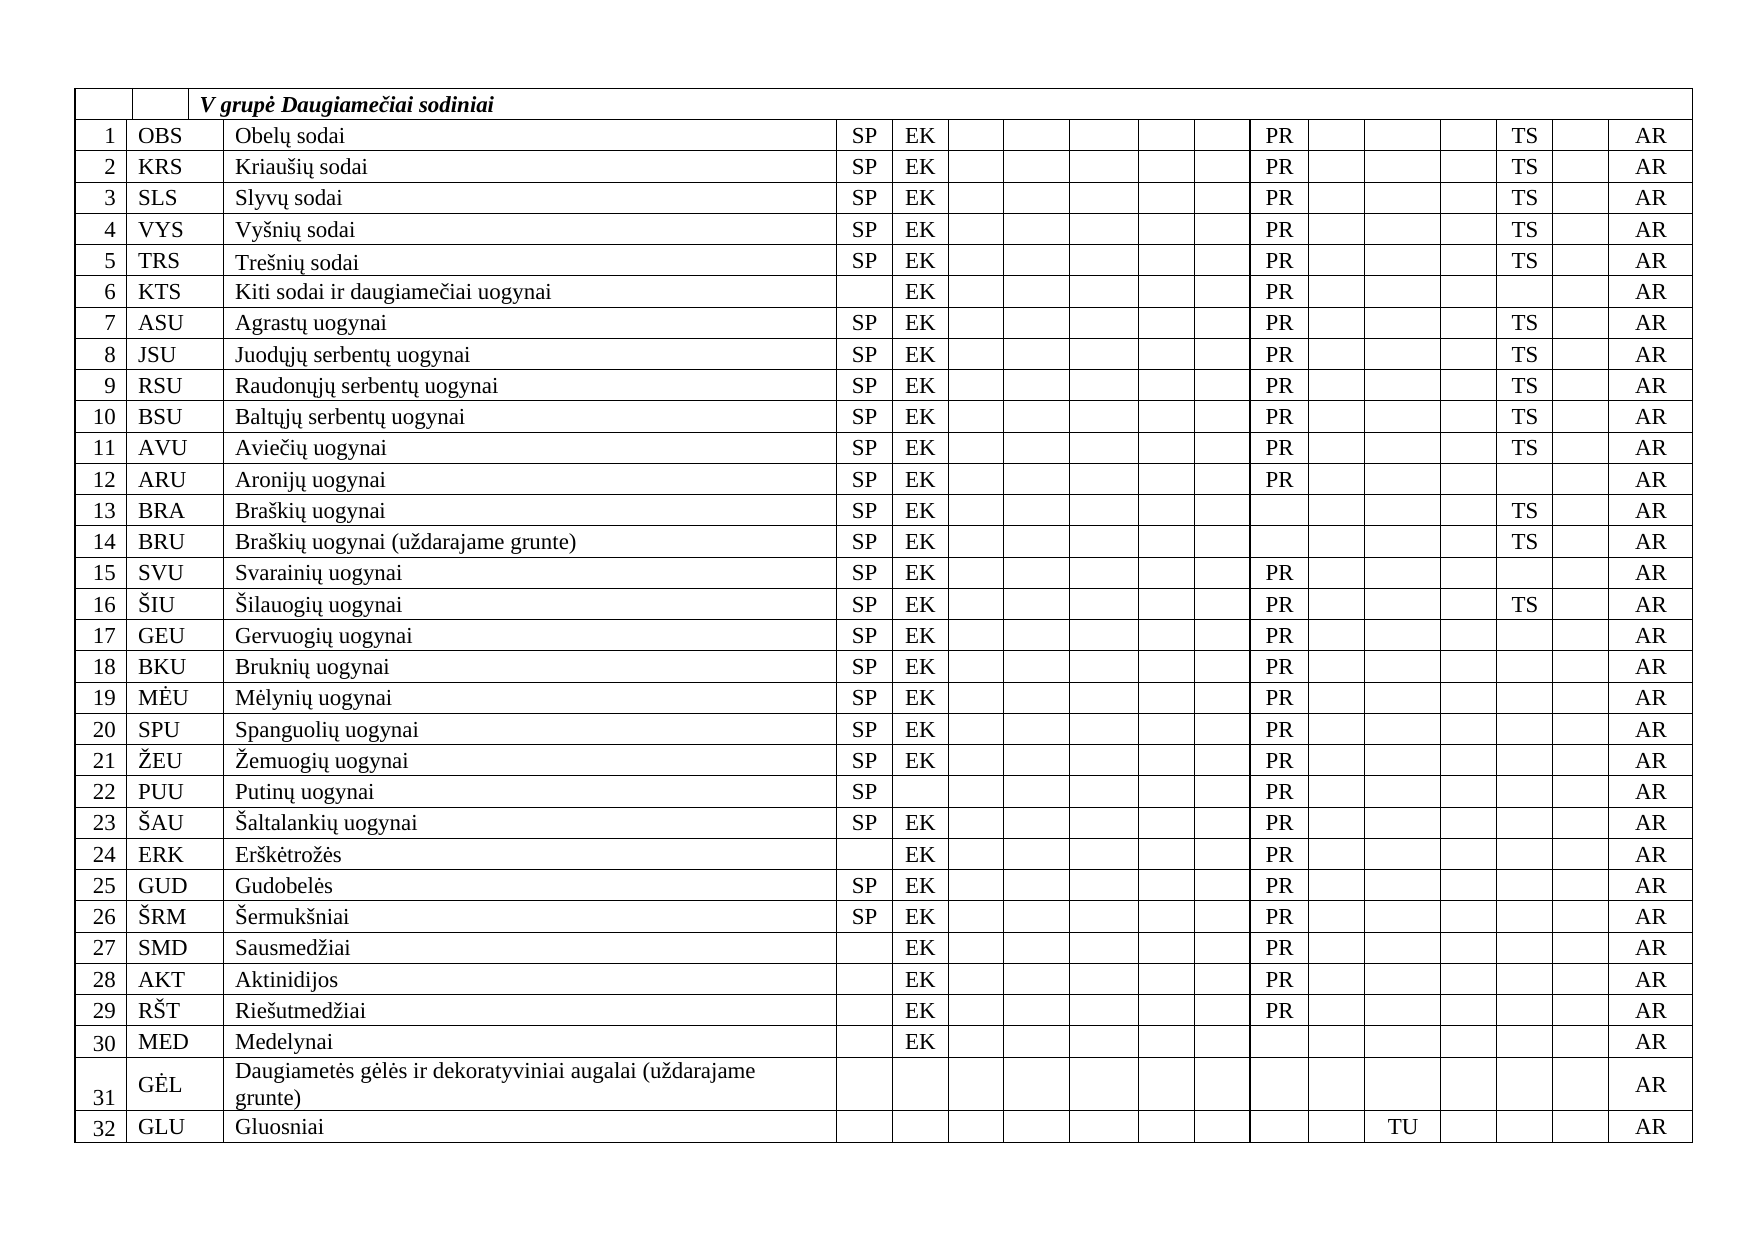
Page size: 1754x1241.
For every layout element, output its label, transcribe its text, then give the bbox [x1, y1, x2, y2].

table_cell Braškių uogynai [224, 495, 836, 525]
table_cell [1004, 151, 1069, 182]
table_cell 29 [76, 995, 126, 1025]
table_cell PR [1251, 776, 1308, 807]
table_cell [1004, 745, 1069, 775]
table_cell PR [1251, 995, 1308, 1025]
table_cell V grupė Daugiamečiai sodiniai [189, 89, 1692, 119]
table_cell [1195, 683, 1249, 713]
table_cell [837, 1026, 892, 1057]
table_cell [1365, 745, 1440, 775]
table_cell [1365, 839, 1440, 869]
table_cell [1139, 1111, 1194, 1142]
table_cell [1251, 1111, 1308, 1142]
table_cell AR [1609, 120, 1692, 150]
table_cell EK [893, 183, 948, 213]
table_cell Mėlynių uogynai [224, 683, 836, 713]
table_cell [1441, 495, 1496, 525]
table_cell Gervuogių uogynai [224, 620, 836, 650]
table_cell [1553, 308, 1608, 338]
table_cell [1139, 933, 1194, 963]
table_cell AR [1609, 526, 1692, 557]
table_cell [1195, 933, 1249, 963]
table_cell 22 [76, 776, 126, 807]
table_cell SP [837, 151, 892, 182]
table_cell [949, 1026, 1003, 1057]
table_cell [1497, 683, 1552, 713]
table_cell [1553, 495, 1608, 525]
table_cell [949, 933, 1003, 963]
table_cell [1441, 276, 1496, 307]
table_cell Trešnių sodai [224, 245, 836, 275]
table_cell OBS [127, 120, 223, 150]
table_cell [893, 1058, 948, 1110]
table_cell AR [1609, 1026, 1692, 1057]
table_cell [1139, 276, 1194, 307]
table_cell [1195, 964, 1249, 994]
table_cell [1004, 589, 1069, 619]
table_cell [949, 776, 1003, 807]
table_cell [1309, 308, 1364, 338]
table_cell [1139, 1026, 1194, 1057]
table_cell [1004, 620, 1069, 650]
table_cell [1553, 183, 1608, 213]
table_cell [949, 276, 1003, 307]
table_cell [1497, 964, 1552, 994]
table_cell [1365, 933, 1440, 963]
table_cell [1553, 651, 1608, 682]
table_cell SP [837, 870, 892, 900]
table_cell [1441, 901, 1496, 932]
table_cell PR [1251, 714, 1308, 744]
table_cell 23 [76, 808, 126, 838]
table_cell [1441, 558, 1496, 588]
table_cell [1251, 526, 1308, 557]
table_cell [1004, 276, 1069, 307]
table_cell [1441, 120, 1496, 150]
table_cell [1004, 308, 1069, 338]
table_cell SP [837, 495, 892, 525]
table_cell EK [893, 495, 948, 525]
table_cell [1553, 464, 1608, 494]
table_cell [1553, 776, 1608, 807]
table_cell Gluosniai [224, 1111, 836, 1142]
table_cell AR [1609, 1058, 1692, 1110]
table_cell [1553, 995, 1608, 1025]
table_cell [1497, 870, 1552, 900]
table_cell [1070, 776, 1138, 807]
table_cell EK [893, 120, 948, 150]
table_cell [1497, 776, 1552, 807]
table_cell [1365, 120, 1440, 150]
table_cell [1251, 1058, 1308, 1110]
table_cell [1497, 558, 1552, 588]
table_cell [1441, 1058, 1496, 1110]
table_cell AR [1609, 714, 1692, 744]
table_cell [949, 1058, 1003, 1110]
table_cell [1441, 339, 1496, 369]
table_cell [1070, 464, 1138, 494]
table_cell EK [893, 870, 948, 900]
table_cell [837, 933, 892, 963]
table_cell [1004, 1058, 1069, 1110]
table_cell 2 [76, 151, 126, 182]
table_cell [1004, 683, 1069, 713]
table_cell [1309, 120, 1364, 150]
table_cell [1497, 1058, 1552, 1110]
table_cell [1195, 714, 1249, 744]
table_cell Aktinidijos [224, 964, 836, 994]
table_cell [1004, 870, 1069, 900]
table_cell [1070, 1026, 1138, 1057]
table_cell [1309, 839, 1364, 869]
table_cell [1070, 995, 1138, 1025]
table_cell AR [1609, 964, 1692, 994]
table_cell [1309, 464, 1364, 494]
table_cell SP [837, 808, 892, 838]
table_cell [1365, 339, 1440, 369]
table_cell [1309, 1111, 1364, 1142]
table_cell 14 [76, 526, 126, 557]
table_cell 6 [76, 276, 126, 307]
table_cell [1309, 995, 1364, 1025]
table_cell PR [1251, 339, 1308, 369]
table_cell AVU [127, 433, 223, 463]
table_cell [1195, 495, 1249, 525]
table_cell [1004, 776, 1069, 807]
table_cell TS [1497, 308, 1552, 338]
table_cell [1309, 901, 1364, 932]
table_cell SP [837, 558, 892, 588]
table_cell EK [893, 401, 948, 432]
table_cell [1070, 620, 1138, 650]
table_cell [1139, 526, 1194, 557]
table_cell [1070, 964, 1138, 994]
table_cell [1553, 714, 1608, 744]
table_cell [1497, 1111, 1552, 1142]
table_cell [1195, 276, 1249, 307]
table_cell [949, 526, 1003, 557]
table_cell AR [1609, 276, 1692, 307]
table_cell AR [1609, 620, 1692, 650]
table_cell [1309, 151, 1364, 182]
table_cell 27 [76, 933, 126, 963]
table_cell Putinų uogynai [224, 776, 836, 807]
table_cell [949, 995, 1003, 1025]
table_cell [1139, 183, 1194, 213]
table_cell EK [893, 901, 948, 932]
table_cell Svarainių uogynai [224, 558, 836, 588]
table_cell [1139, 808, 1194, 838]
table_cell [1139, 308, 1194, 338]
table_cell PR [1251, 245, 1308, 275]
table_cell [1441, 870, 1496, 900]
table_cell [1070, 433, 1138, 463]
table_cell EK [893, 276, 948, 307]
table_cell [1004, 901, 1069, 932]
table_cell [1365, 1058, 1440, 1110]
table_cell [949, 558, 1003, 588]
table_cell [1365, 714, 1440, 744]
table_cell PR [1251, 214, 1308, 244]
table_cell PR [1251, 433, 1308, 463]
table_cell PR [1251, 183, 1308, 213]
table_cell [1497, 995, 1552, 1025]
table_cell EK [893, 839, 948, 869]
table_cell [1195, 995, 1249, 1025]
table_cell 3 [76, 183, 126, 213]
table_cell AR [1609, 683, 1692, 713]
table_cell ŠRM [127, 901, 223, 932]
table_cell Žemuogių uogynai [224, 745, 836, 775]
table_cell [1139, 714, 1194, 744]
table_cell SP [837, 214, 892, 244]
table_cell AR [1609, 370, 1692, 400]
table_cell 8 [76, 339, 126, 369]
table_cell PR [1251, 870, 1308, 900]
table_cell [1070, 401, 1138, 432]
table_cell [1070, 1058, 1138, 1110]
table_cell Gudobelės [224, 870, 836, 900]
table_cell [1070, 901, 1138, 932]
table_cell [1004, 245, 1069, 275]
table_cell [1070, 683, 1138, 713]
table_cell KTS [127, 276, 223, 307]
table_cell 21 [76, 745, 126, 775]
table_cell TS [1497, 401, 1552, 432]
table_cell [949, 1111, 1003, 1142]
table_cell Aviečių uogynai [224, 433, 836, 463]
table_cell [1365, 620, 1440, 650]
table_cell [1139, 745, 1194, 775]
table_cell EK [893, 558, 948, 588]
table_cell [1004, 964, 1069, 994]
table_cell [1365, 214, 1440, 244]
table_cell [1004, 839, 1069, 869]
table_cell 17 [76, 620, 126, 650]
table_cell [1070, 933, 1138, 963]
table_cell [949, 651, 1003, 682]
table_cell [1004, 183, 1069, 213]
table_cell [1309, 558, 1364, 588]
table_cell [1441, 526, 1496, 557]
table_cell [1070, 339, 1138, 369]
table_cell [1553, 339, 1608, 369]
table_cell Šilauogių uogynai [224, 589, 836, 619]
table_cell [1139, 339, 1194, 369]
table_cell [949, 964, 1003, 994]
table_cell [1004, 651, 1069, 682]
table_cell TS [1497, 339, 1552, 369]
table_cell [1553, 901, 1608, 932]
table_cell PR [1251, 464, 1308, 494]
table_cell MED [127, 1026, 223, 1057]
table_cell [1365, 495, 1440, 525]
table_cell EK [893, 370, 948, 400]
table_cell AR [1609, 308, 1692, 338]
table_cell [1309, 214, 1364, 244]
table_cell [1553, 1058, 1608, 1110]
table_cell SP [837, 339, 892, 369]
table_cell [949, 495, 1003, 525]
table_cell EK [893, 214, 948, 244]
table_cell [1070, 151, 1138, 182]
table_cell [1195, 808, 1249, 838]
table_cell [1441, 433, 1496, 463]
table_cell [1004, 370, 1069, 400]
table_cell PR [1251, 901, 1308, 932]
table_cell KRS [127, 151, 223, 182]
table_cell BRA [127, 495, 223, 525]
table_cell [1004, 714, 1069, 744]
table_cell TS [1497, 433, 1552, 463]
table_cell [1441, 1111, 1496, 1142]
table_cell [1441, 964, 1496, 994]
table_cell AR [1609, 870, 1692, 900]
table_cell [1365, 464, 1440, 494]
table_cell [1195, 120, 1249, 150]
table_cell [1139, 558, 1194, 588]
table_cell SP [837, 589, 892, 619]
table_cell [949, 901, 1003, 932]
table_cell [1441, 776, 1496, 807]
table_cell [1309, 933, 1364, 963]
table_cell TS [1497, 495, 1552, 525]
table_cell [1195, 464, 1249, 494]
table_cell PR [1251, 839, 1308, 869]
table_cell PR [1251, 370, 1308, 400]
table_cell [1365, 964, 1440, 994]
table_cell [1070, 745, 1138, 775]
table_cell [949, 183, 1003, 213]
table_cell PR [1251, 933, 1308, 963]
table_cell AR [1609, 245, 1692, 275]
table_cell SP [837, 714, 892, 744]
table_cell AR [1609, 151, 1692, 182]
table_cell EK [893, 745, 948, 775]
table_cell [837, 276, 892, 307]
table_cell MĖU [127, 683, 223, 713]
table_cell 7 [76, 308, 126, 338]
table_cell [1553, 839, 1608, 869]
table_cell EK [893, 620, 948, 650]
table_cell [1441, 464, 1496, 494]
table_cell AR [1609, 464, 1692, 494]
table_cell 15 [76, 558, 126, 588]
table_cell [1195, 433, 1249, 463]
table_cell [1004, 401, 1069, 432]
table_cell GEU [127, 620, 223, 650]
table_cell ŽEU [127, 745, 223, 775]
table_cell EK [893, 308, 948, 338]
table_cell AR [1609, 214, 1692, 244]
table_cell [1365, 901, 1440, 932]
table_cell [1195, 870, 1249, 900]
table_cell [1441, 808, 1496, 838]
table_cell TU [1365, 1111, 1440, 1142]
table_cell [1365, 245, 1440, 275]
table_cell [1195, 1058, 1249, 1110]
table_cell TS [1497, 183, 1552, 213]
table_cell [1553, 433, 1608, 463]
table_cell [949, 433, 1003, 463]
table_cell [1070, 839, 1138, 869]
table_cell [1365, 526, 1440, 557]
table_cell Spanguolių uogynai [224, 714, 836, 744]
table_cell [949, 339, 1003, 369]
table_cell [1553, 120, 1608, 150]
table_cell RSU [127, 370, 223, 400]
table_cell [1309, 683, 1364, 713]
table_cell EK [893, 683, 948, 713]
table_cell [1195, 1111, 1249, 1142]
table_cell [76, 89, 132, 119]
table_cell [1195, 401, 1249, 432]
table_cell [1070, 245, 1138, 275]
table_cell [1195, 1026, 1249, 1057]
table_cell Sausmedžiai [224, 933, 836, 963]
table_cell [1004, 1026, 1069, 1057]
table_cell TS [1497, 214, 1552, 244]
table_cell TS [1497, 151, 1552, 182]
table_cell [1195, 339, 1249, 369]
table_cell [1309, 339, 1364, 369]
table_cell [1365, 558, 1440, 588]
table_cell PR [1251, 308, 1308, 338]
table_cell JSU [127, 339, 223, 369]
table_cell [1553, 1111, 1608, 1142]
table_cell [1365, 651, 1440, 682]
table_cell ERK [127, 839, 223, 869]
table_cell EK [893, 151, 948, 182]
table_cell [1139, 964, 1194, 994]
table_cell EK [893, 526, 948, 557]
table_cell [133, 89, 188, 119]
table_cell [949, 370, 1003, 400]
table_cell [1309, 1026, 1364, 1057]
table_cell [1139, 245, 1194, 275]
table_cell [1441, 370, 1496, 400]
table_cell [1553, 558, 1608, 588]
table_cell Braškių uogynai (uždarajame grunte) [224, 526, 836, 557]
table_cell SP [837, 370, 892, 400]
table_cell VYS [127, 214, 223, 244]
table_cell [1139, 433, 1194, 463]
table_cell PR [1251, 808, 1308, 838]
table_cell [1139, 120, 1194, 150]
table_cell [949, 620, 1003, 650]
table_cell [1553, 151, 1608, 182]
table_cell TS [1497, 120, 1552, 150]
table_cell [1070, 589, 1138, 619]
table_cell BRU [127, 526, 223, 557]
table_cell TS [1497, 526, 1552, 557]
table_cell [1070, 183, 1138, 213]
table_cell SMD [127, 933, 223, 963]
table_cell [1139, 995, 1194, 1025]
table_cell Aronijų uogynai [224, 464, 836, 494]
table_cell [1365, 776, 1440, 807]
table_cell Baltųjų serbentų uogynai [224, 401, 836, 432]
table_cell [1070, 495, 1138, 525]
table_cell [1195, 651, 1249, 682]
table_cell AR [1609, 901, 1692, 932]
table_cell [1553, 870, 1608, 900]
table_cell GUD [127, 870, 223, 900]
table_cell PR [1251, 964, 1308, 994]
table_cell 31 [76, 1058, 126, 1110]
table_cell AR [1609, 183, 1692, 213]
table_cell EK [893, 339, 948, 369]
table_cell EK [893, 995, 948, 1025]
table_cell [1195, 183, 1249, 213]
table_cell [1070, 370, 1138, 400]
table_cell 9 [76, 370, 126, 400]
table_cell 32 [76, 1111, 126, 1142]
table_cell [1139, 620, 1194, 650]
table_cell [1441, 401, 1496, 432]
table_cell [1070, 714, 1138, 744]
table_cell [1309, 183, 1364, 213]
table_cell AKT [127, 964, 223, 994]
table_cell [1139, 589, 1194, 619]
table_cell [1441, 151, 1496, 182]
table_cell [1070, 214, 1138, 244]
table_cell ASU [127, 308, 223, 338]
table_cell 20 [76, 714, 126, 744]
table_cell [1441, 839, 1496, 869]
table_cell [1365, 276, 1440, 307]
table_cell [1195, 370, 1249, 400]
table_cell [837, 995, 892, 1025]
table_cell [949, 245, 1003, 275]
table_cell [1441, 651, 1496, 682]
table_cell EK [893, 433, 948, 463]
table_cell [1365, 1026, 1440, 1057]
table_cell PR [1251, 683, 1308, 713]
table_cell [1553, 276, 1608, 307]
table_cell [893, 1111, 948, 1142]
table_cell [1441, 1026, 1496, 1057]
table_cell [949, 839, 1003, 869]
table_cell [1309, 808, 1364, 838]
table_cell [1004, 120, 1069, 150]
table_cell 30 [76, 1026, 126, 1057]
table_cell [1070, 651, 1138, 682]
table_cell [1309, 651, 1364, 682]
table_cell AR [1609, 1111, 1692, 1142]
table_cell Šermukšniai [224, 901, 836, 932]
table_cell EK [893, 464, 948, 494]
table_cell [837, 964, 892, 994]
table_cell [1441, 714, 1496, 744]
table_cell [1195, 589, 1249, 619]
table_cell PR [1251, 745, 1308, 775]
table_cell AR [1609, 933, 1692, 963]
table_cell [1139, 495, 1194, 525]
table_cell [1365, 995, 1440, 1025]
table_cell [837, 1058, 892, 1110]
table_cell [1365, 683, 1440, 713]
table_cell AR [1609, 401, 1692, 432]
table_cell [1497, 839, 1552, 869]
table_cell [1553, 745, 1608, 775]
table_cell SP [837, 183, 892, 213]
table_cell EK [893, 651, 948, 682]
table_cell [1441, 589, 1496, 619]
table_cell [1139, 214, 1194, 244]
table_cell [1195, 839, 1249, 869]
table_cell [1553, 370, 1608, 400]
table_cell [1195, 745, 1249, 775]
table_cell [1195, 776, 1249, 807]
table_cell [1004, 558, 1069, 588]
table_cell [1004, 433, 1069, 463]
table_cell AR [1609, 808, 1692, 838]
table_cell [1070, 308, 1138, 338]
table_cell [1441, 995, 1496, 1025]
table_cell [949, 745, 1003, 775]
table_cell [1309, 495, 1364, 525]
table_cell [1553, 214, 1608, 244]
table_cell [1309, 401, 1364, 432]
table_cell [1309, 620, 1364, 650]
table_cell PR [1251, 151, 1308, 182]
table_cell [1365, 308, 1440, 338]
table_cell SP [837, 776, 892, 807]
table_cell SP [837, 620, 892, 650]
table_cell GLU [127, 1111, 223, 1142]
table_cell [1195, 526, 1249, 557]
table_cell [1497, 901, 1552, 932]
table_cell SP [837, 120, 892, 150]
table_cell [1309, 370, 1364, 400]
table_cell SP [837, 526, 892, 557]
table_cell [1251, 495, 1308, 525]
table_cell BSU [127, 401, 223, 432]
table_cell [949, 308, 1003, 338]
table_cell [1441, 933, 1496, 963]
table_cell AR [1609, 745, 1692, 775]
table_cell 19 [76, 683, 126, 713]
table_cell PR [1251, 276, 1308, 307]
table_cell [1553, 401, 1608, 432]
table_cell PUU [127, 776, 223, 807]
table_cell SLS [127, 183, 223, 213]
table_cell [1070, 870, 1138, 900]
table_cell ŠAU [127, 808, 223, 838]
table_cell [1195, 901, 1249, 932]
table_cell ŠIU [127, 589, 223, 619]
table_cell [1309, 714, 1364, 744]
table_cell [1553, 1026, 1608, 1057]
table_cell 28 [76, 964, 126, 994]
table_cell ARU [127, 464, 223, 494]
table_cell 13 [76, 495, 126, 525]
table_cell AR [1609, 589, 1692, 619]
table_cell 25 [76, 870, 126, 900]
table_cell EK [893, 964, 948, 994]
table_cell EK [893, 589, 948, 619]
table_cell [949, 151, 1003, 182]
table_cell [1497, 651, 1552, 682]
table_cell AR [1609, 651, 1692, 682]
table_cell 5 [76, 245, 126, 275]
table_cell [1004, 995, 1069, 1025]
table_cell 10 [76, 401, 126, 432]
table_cell [1139, 464, 1194, 494]
table_cell [1004, 339, 1069, 369]
table_cell [949, 464, 1003, 494]
table_cell [1365, 401, 1440, 432]
table_cell [1195, 214, 1249, 244]
table_cell 1 [76, 120, 126, 150]
table_cell [1441, 245, 1496, 275]
table_cell 18 [76, 651, 126, 682]
table_cell AR [1609, 776, 1692, 807]
table_cell [1309, 745, 1364, 775]
table_cell AR [1609, 839, 1692, 869]
table_cell [1553, 526, 1608, 557]
table_cell [1497, 808, 1552, 838]
table_cell Obelų sodai [224, 120, 836, 150]
table_cell [1365, 370, 1440, 400]
table_cell [1139, 901, 1194, 932]
table_cell [1139, 151, 1194, 182]
table_cell PR [1251, 620, 1308, 650]
table_cell Erškėtrožės [224, 839, 836, 869]
table_cell BKU [127, 651, 223, 682]
table_cell [1195, 558, 1249, 588]
table_cell [1497, 276, 1552, 307]
table_cell Raudonųjų serbentų uogynai [224, 370, 836, 400]
table_cell SPU [127, 714, 223, 744]
table_cell GĖL [127, 1058, 223, 1110]
table_cell [1441, 745, 1496, 775]
table_cell [837, 839, 892, 869]
table_cell AR [1609, 558, 1692, 588]
table_cell [1139, 1058, 1194, 1110]
table_cell [949, 683, 1003, 713]
table_cell [1497, 464, 1552, 494]
table_cell [1070, 276, 1138, 307]
table_cell AR [1609, 339, 1692, 369]
table_cell [1004, 1111, 1069, 1142]
table_cell [1004, 495, 1069, 525]
table_cell SP [837, 401, 892, 432]
table_cell [1497, 933, 1552, 963]
table_cell [1070, 1111, 1138, 1142]
table_cell [949, 714, 1003, 744]
table_cell [1004, 214, 1069, 244]
table_cell 4 [76, 214, 126, 244]
table_cell SP [837, 433, 892, 463]
table_cell [893, 776, 948, 807]
table_cell [1441, 308, 1496, 338]
table_cell AR [1609, 433, 1692, 463]
table_cell [949, 401, 1003, 432]
table_cell Vyšnių sodai [224, 214, 836, 244]
table_cell [1553, 683, 1608, 713]
table_cell [1365, 870, 1440, 900]
table_cell TS [1497, 370, 1552, 400]
table_cell SP [837, 245, 892, 275]
table_cell SP [837, 901, 892, 932]
table_cell [1553, 620, 1608, 650]
table_cell [1497, 745, 1552, 775]
table_cell [1004, 933, 1069, 963]
table_cell [1365, 433, 1440, 463]
table_cell EK [893, 1026, 948, 1057]
table_cell [1441, 214, 1496, 244]
table_cell [1553, 964, 1608, 994]
table_cell 11 [76, 433, 126, 463]
table_cell [1497, 714, 1552, 744]
table_cell [837, 1111, 892, 1142]
table_cell [1195, 245, 1249, 275]
table_cell [1139, 683, 1194, 713]
table_cell Agrastų uogynai [224, 308, 836, 338]
table_cell [1195, 151, 1249, 182]
table_cell Slyvų sodai [224, 183, 836, 213]
table_cell [1309, 870, 1364, 900]
table_cell 16 [76, 589, 126, 619]
table_cell [1441, 683, 1496, 713]
table_cell [1139, 776, 1194, 807]
table_cell [1004, 526, 1069, 557]
table_cell AR [1609, 995, 1692, 1025]
table_cell SP [837, 308, 892, 338]
table_cell [1365, 183, 1440, 213]
table_cell PR [1251, 401, 1308, 432]
table_cell [949, 120, 1003, 150]
table_cell [1309, 964, 1364, 994]
table_cell 26 [76, 901, 126, 932]
table_cell SP [837, 464, 892, 494]
table_cell [1309, 776, 1364, 807]
table_cell [1139, 839, 1194, 869]
table_cell PR [1251, 651, 1308, 682]
table_cell Kriaušių sodai [224, 151, 836, 182]
table_cell [1365, 589, 1440, 619]
table_cell [1553, 933, 1608, 963]
table_cell TS [1497, 589, 1552, 619]
table_cell SP [837, 683, 892, 713]
table_cell [1139, 651, 1194, 682]
table_cell [1309, 1058, 1364, 1110]
table_cell Kiti sodai ir daugiamečiai uogynai [224, 276, 836, 307]
table_cell [1441, 620, 1496, 650]
table_cell [1441, 183, 1496, 213]
table_cell SP [837, 745, 892, 775]
table_cell [1309, 245, 1364, 275]
table_cell TS [1497, 245, 1552, 275]
table_cell [1139, 370, 1194, 400]
table_cell AR [1609, 495, 1692, 525]
table_cell SP [837, 651, 892, 682]
table_cell [1070, 120, 1138, 150]
table_cell [1365, 151, 1440, 182]
table_cell [1070, 526, 1138, 557]
table_cell [1553, 808, 1608, 838]
table_cell [1309, 276, 1364, 307]
table_cell [1497, 620, 1552, 650]
table_cell Medelynai [224, 1026, 836, 1057]
table_cell [1553, 589, 1608, 619]
table_cell [1070, 558, 1138, 588]
table_cell [1309, 433, 1364, 463]
table_cell RŠT [127, 995, 223, 1025]
table_cell [1309, 589, 1364, 619]
table_cell EK [893, 245, 948, 275]
table_cell TRS [127, 245, 223, 275]
table_cell EK [893, 808, 948, 838]
table_cell [1251, 1026, 1308, 1057]
table_cell Daugiametės gėlės ir dekoratyviniai augalai (uždarajame grunte) [224, 1058, 836, 1110]
table_cell [1309, 526, 1364, 557]
table_cell [1004, 808, 1069, 838]
table_cell SVU [127, 558, 223, 588]
table_cell [1195, 308, 1249, 338]
table_cell [1553, 245, 1608, 275]
table_cell [1139, 401, 1194, 432]
table_cell [1497, 1026, 1552, 1057]
table_cell [949, 589, 1003, 619]
table_cell EK [893, 933, 948, 963]
table_cell Juodųjų serbentų uogynai [224, 339, 836, 369]
table_cell [1195, 620, 1249, 650]
table_cell Riešutmedžiai [224, 995, 836, 1025]
table_cell [1004, 464, 1069, 494]
table_cell [1070, 808, 1138, 838]
table_cell [949, 214, 1003, 244]
table_cell Šaltalankių uogynai [224, 808, 836, 838]
table_cell 12 [76, 464, 126, 494]
table_cell [1365, 808, 1440, 838]
table_cell PR [1251, 589, 1308, 619]
table_cell [949, 808, 1003, 838]
table_cell [1139, 870, 1194, 900]
table_cell EK [893, 714, 948, 744]
table_cell Bruknių uogynai [224, 651, 836, 682]
table_cell 24 [76, 839, 126, 869]
table_cell PR [1251, 558, 1308, 588]
table_cell PR [1251, 120, 1308, 150]
table_cell [949, 870, 1003, 900]
